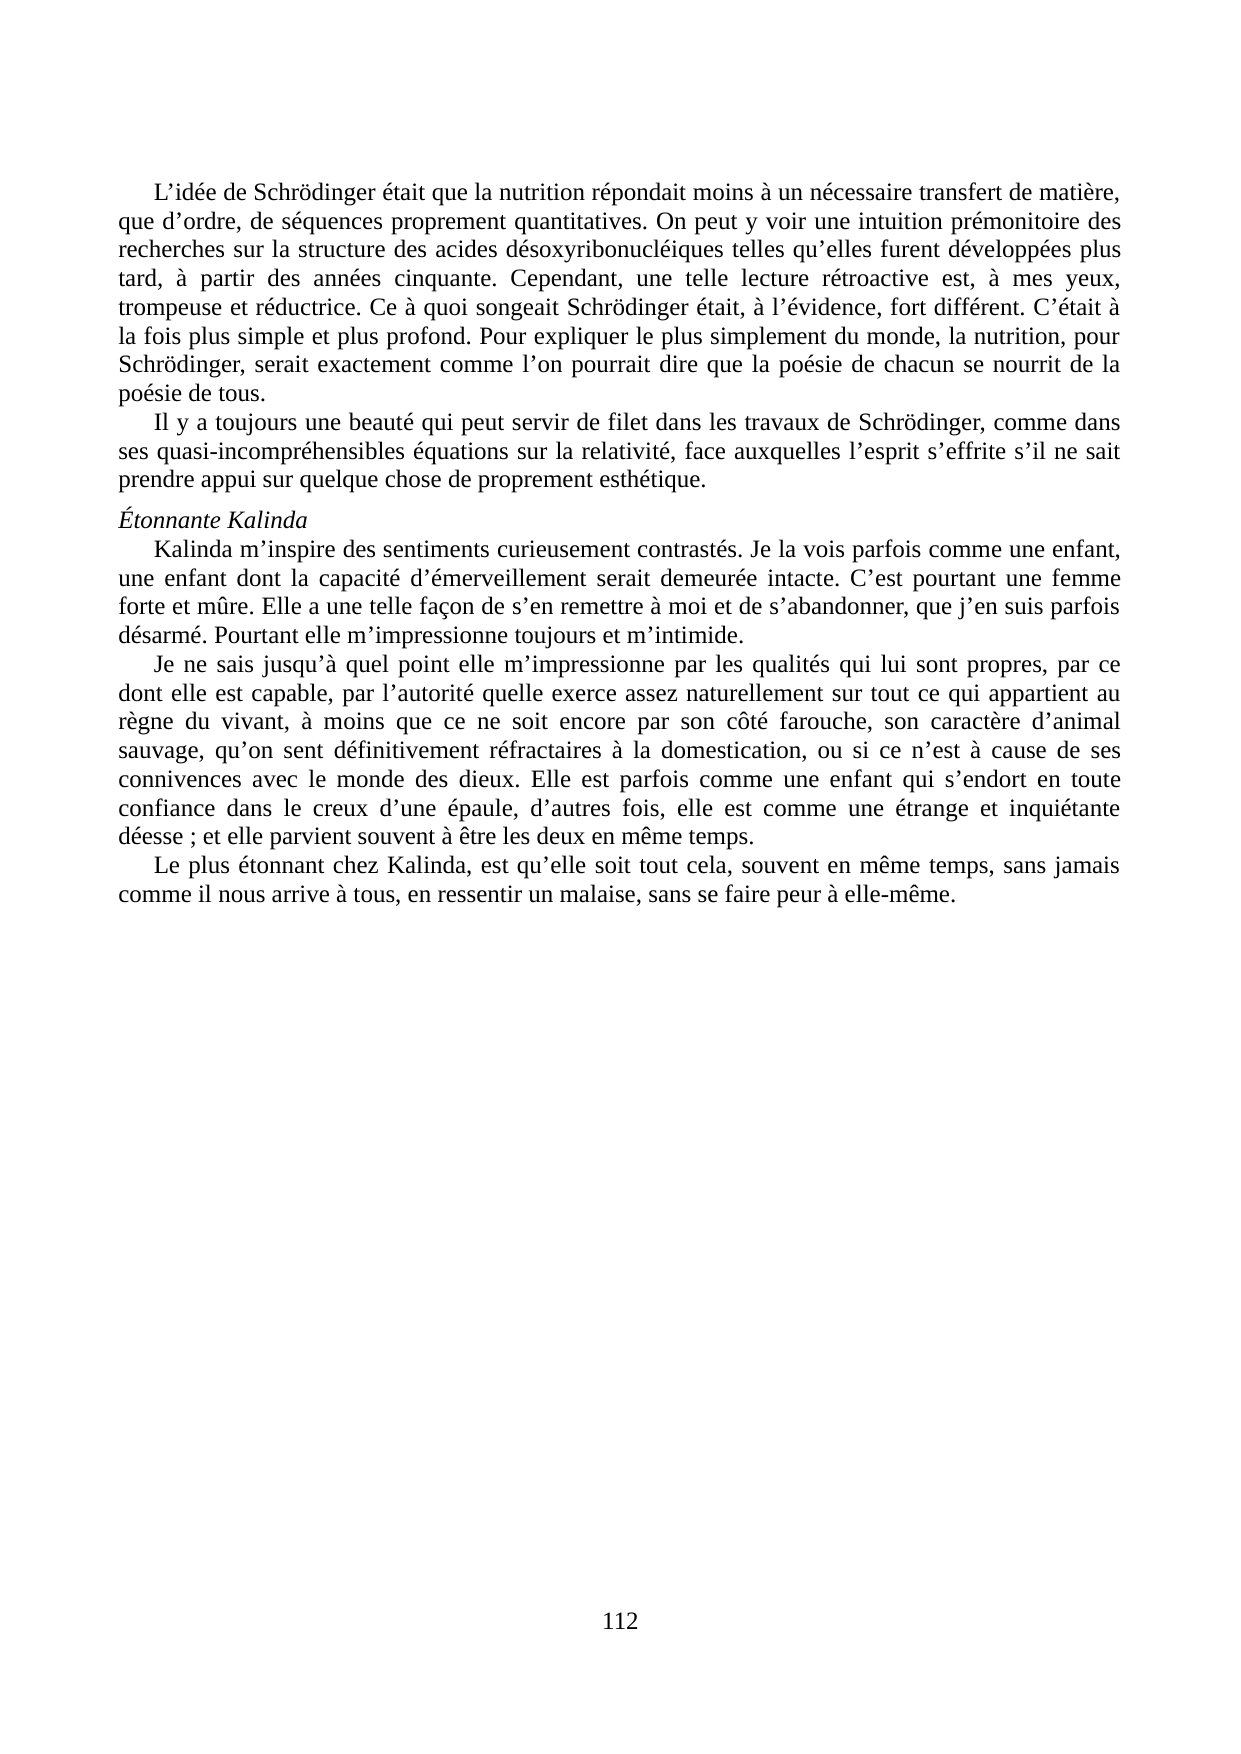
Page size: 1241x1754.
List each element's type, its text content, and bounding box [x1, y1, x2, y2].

text Je ne sais jusqu’à quel point elle m’impressionne par les qualités qui lui sont propres, par ce dont elle est capable, par l’autorité quelle exerce assez naturellement sur tout ce qui appartient au règne du vivant, à moins que ce ne soit encore par son côté farouche, son caractère d’animal sauvage, qu’on sent définitivement réfractaires à la domestication, ou si ce n’est à cause de ses connivences avec le monde des dieux. Elle est parfois comme une enfant qui s’endort en toute confiance dans le creux d’une épaule, d’autres fois, elle est comme une étrange et inquiétante déesse ; et elle parvient souvent à être les deux en même temps. [118, 649, 1122, 850]
text Il y a toujours une beauté qui peut servir de filet dans les travaux de Schrödinger, comme dans ses quasi-incompréhensibles équations sur la relativité, face auxquelles l’esprit s’effrite s’il ne sait prendre appui sur quelque chose de proprement esthétique. [118, 407, 1122, 493]
text Kalinda m’inspire des sentiments curieusement contrastés. Je la vois parfois comme une enfant, une enfant dont la capacité d’émerveillement serait demeurée intacte. C’est pourtant une femme forte et mûre. Elle a une telle façon de s’en remettre à moi et de s’abandonner, que j’en suis parfois désarmé. Pourtant elle m’impressionne toujours et m’intimide. [118, 534, 1122, 649]
text L’idée de Schrödinger était que la nutrition répondait moins à un nécessaire transfert de matière, que d’ordre, de séquences proprement quantitatives. On peut y voir une intuition prémonitoire des recherches sur la structure des acides désoxyribonucléiques telles qu’elles furent développées plus tard, à partir des années cinquante. Cependant, une telle lecture rétroactive est, à mes yeux, trompeuse et réductrice. Ce à quoi songeait Schrödinger était, à l’évidence, fort différent. C’était à la fois plus simple et plus profond. Pour expliquer le plus simplement du monde, la nutrition, pour Schrödinger, serait exactement comme l’on pourrait dire que la poésie de chacun se nourrit de la poésie de tous. [118, 177, 1122, 407]
text Le plus étonnant chez Kalinda, est qu’elle soit tout cela, souvent en même temps, sans jamais comme il nous arrive à tous, en ressentir un malaise, sans se faire peur à elle-même. [118, 850, 1122, 908]
subtitle Étonnante Kalinda [118, 505, 1122, 534]
